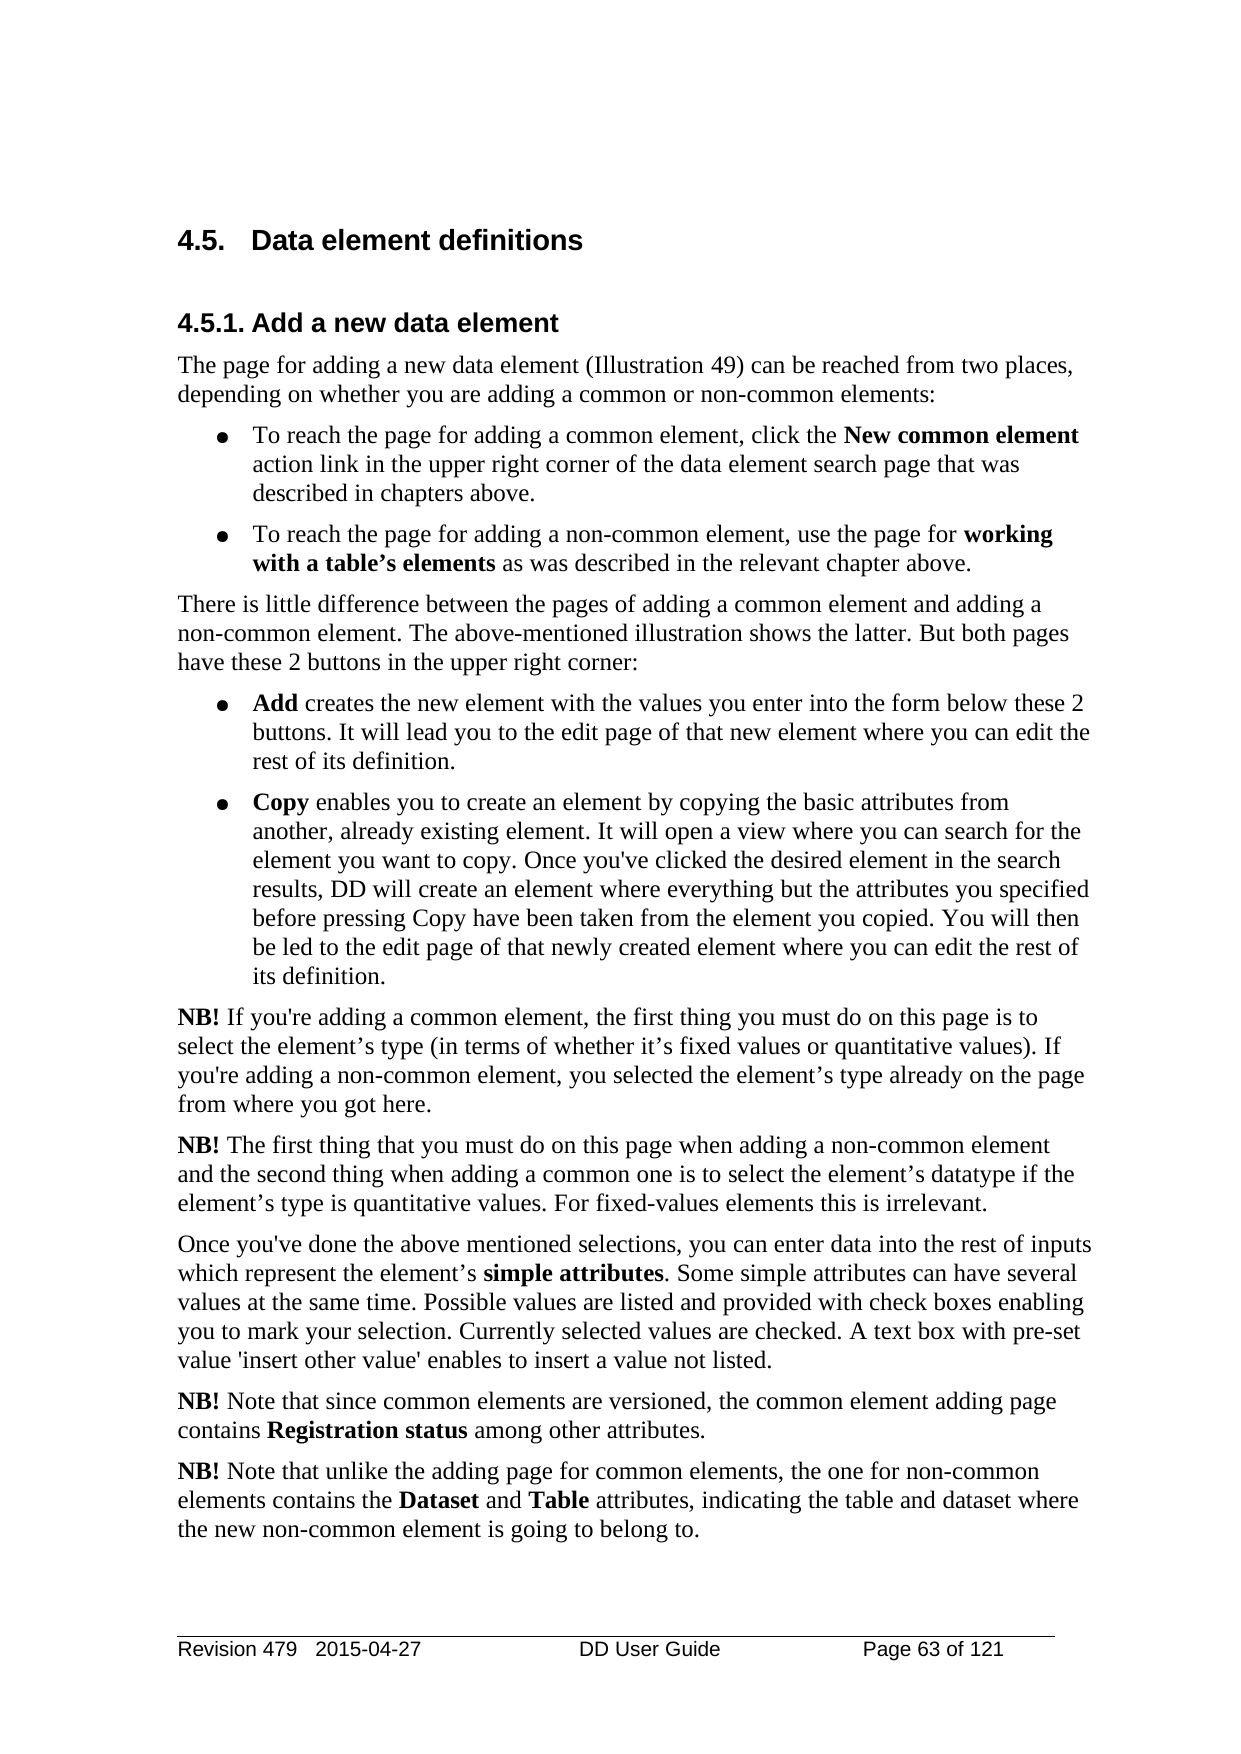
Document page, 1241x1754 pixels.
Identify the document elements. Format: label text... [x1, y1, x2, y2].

list To reach the page for adding a non-common element, use the page for working with a table’s elements as was described in the relevant chapter above. [215, 519, 1092, 577]
text There is little difference between the pages of adding a common element and adding a non-common element. The above-mentioned illustration shows the latter. But both pages have these 2 buttons in the upper right corner: [177, 589, 1092, 676]
text NB! If you're adding a common element, the first thing you must do on this page is to select the element’s type (in terms of whether it’s fixed values or quantitative values). If you're adding a non-common element, you selected the element’s type already on the page from where you got here. [177, 1002, 1092, 1118]
text NB! The first thing that you must do on this page when adding a non-common element and the second thing when adding a common one is to select the element’s datatype if the element’s type is quantitative values. For fixed-values elements this is irrelevant. [177, 1130, 1092, 1217]
list To reach the page for adding a common element, click the New common element action link in the upper right corner of the data element search page that was described in chapters above. [215, 420, 1092, 507]
list Copy enables you to create an element by copying the basic attributes from another, already existing element. It will open a view where you can search for the element you want to copy. Once you've clicked the desired element in the search results, DD will create an element where everything but the attributes you specified before pressing Copy have been taken from the element you copied. You will then be led to the edit page of that newly created element where you can edit the rest of its definition. [215, 787, 1092, 990]
text NB! Note that since common elements are versioned, the common element adding page contains Registration status among other attributes. [177, 1386, 1092, 1444]
text The page for adding a new data element (Illustration 49) can be reached from two places, depending on whether you are adding a common or non-common elements: [177, 350, 1092, 408]
text Once you've done the above mentioned selections, you can enter data into the rest of inputs which represent the element’s simple attributes. Some simple attributes can have several values at the same time. Possible values are listed and provided with check boxes enabling you to mark your selection. Currently selected values are checked. A text box with pre-set value 'insert other value' enables to insert a value not listed. [177, 1229, 1092, 1374]
list Add creates the new element with the values you enter into the form below these 2 buttons. It will lead you to the edit page of that new element where you can edit the rest of its definition. [215, 688, 1092, 775]
subtitle Data element definitions [177, 223, 1092, 257]
text NB! Note that unlike the adding page for common elements, the one for non-common elements contains the Dataset and Table attributes, indicating the table and dataset where the new non-common element is going to belong to. [177, 1456, 1092, 1543]
subtitle Add a new data element [177, 307, 1092, 338]
